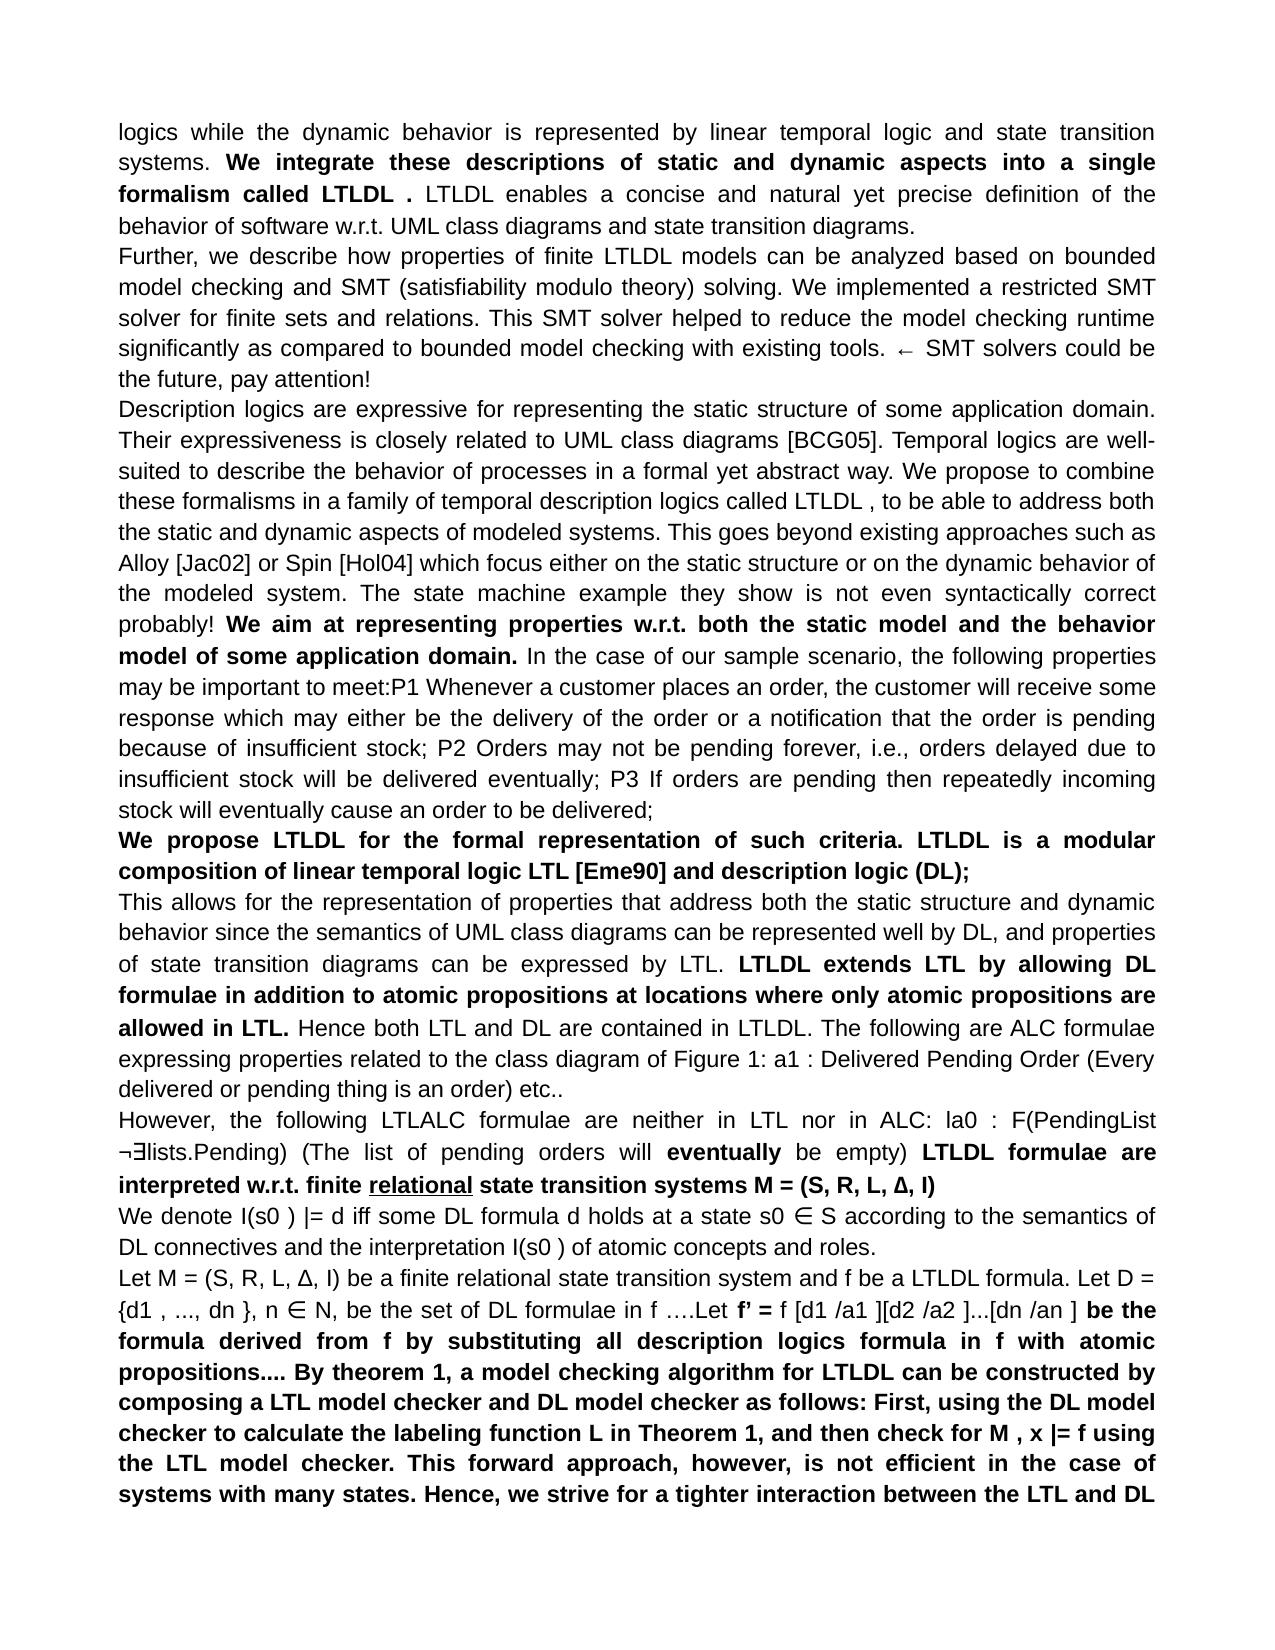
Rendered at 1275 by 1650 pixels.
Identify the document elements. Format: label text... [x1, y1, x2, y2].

text However, the following LTLALC formulae are neither in LTL nor in ALC: la0 : F(PendingList ¬∃lists.Pending) (The list of pending orders will eventually be empty) LTLDL formulae are interpreted w.r.t. finite relational state transition systems M = (S, R, L, ∆, I) [118, 1106, 1157, 1199]
text We denote I(s0 ) |= d iff some DL formula d holds at a state s0 ∈ S according to the semantics of DL connectives and the interpretation I(s0 ) of atomic concepts and roles. [118, 1203, 1157, 1260]
text This allows for the representation of properties that address both the static structure and dynamic behavior since the semantics of UML class diagrams can be represented well by DL, and properties of state transition diagrams can be expressed by LTL. LTLDL extends LTL by allowing DL formulae in addition to atomic propositions at locations where only atomic propositions are allowed in LTL. Hence both LTL and DL are contained in LTLDL. The following are ALC formulae expressing properties related to the class diagram of Figure 1: a1 : Delivered Pending Order (Every delivered or pending thing is an order) etc.. [118, 888, 1157, 1103]
text Description logics are expressive for representing the static structure of some application domain. Their expressiveness is closely related to UML class diagrams [BCG05]. Temporal logics are well-suited to describe the behavior of processes in a formal yet abstract way. We propose to combine these formalisms in a family of temporal description logics called LTLDL , to be able to address both the static and dynamic aspects of modeled systems. This goes beyond existing approaches such as Alloy [Jac02] or Spin [Hol04] which focus either on the static structure or on the dynamic behavior of the modeled system. The state machine example they show is not even syntactically correct probably! We aim at representing properties w.r.t. both the static model and the behavior model of some application domain. In the case of our sample scenario, the following properties may be important to meet:P1 Whenever a customer places an order, the customer will receive some response which may either be the delivery of the order or a notification that the order is pending because of insufficient stock; P2 Orders may not be pending forever, i.e., orders delayed due to insufficient stock will be delivered eventually; P3 If orders are pending then repeatedly incoming stock will eventually cause an order to be delivered; [118, 396, 1157, 823]
text We propose LTLDL for the formal representation of such criteria. LTLDL is a modular composition of linear temporal logic LTL [Eme90] and description logic (DL); [118, 827, 1157, 884]
text logics while the dynamic behavior is represented by linear temporal logic and state transition systems. We integrate these descriptions of static and dynamic aspects into a single formalism called LTLDL . LTLDL enables a concise and natural yet precise definition of the behavior of software w.r.t. UML class diagrams and state transition diagrams. [118, 118, 1157, 239]
text Further, we describe how properties of finite LTLDL models can be analyzed based on bounded model checking and SMT (satisfiability modulo theory) solving. We implemented a restricted SMT solver for finite sets and relations. This SMT solver helped to reduce the model checking runtime significantly as compared to bounded model checking with existing tools. ← SMT solvers could be the future, pay attention! [118, 243, 1157, 392]
text Let M = (S, R, L, ∆, I) be a finite relational state transition system and f be a LTLDL formula. Let D = {d1 , ..., dn }, n ∈ N, be the set of DL formulae in f ….Let f’ = f [d1 /a1 ][d2 /a2 ]...[dn /an ] be the formula derived from f by substituting all description logics formula in f with atomic propositions.... By theorem 1, a model checking algorithm for LTLDL can be constructed by composing a LTL model checker and DL model checker as follows: First, using the DL model checker to calculate the labeling function L in Theorem 1, and then check for M , x |= f using the LTL model checker. This forward approach, however, is not efficient in the case of systems with many states. Hence, we strive for a tighter interaction between the LTL and DL [118, 1264, 1157, 1507]
